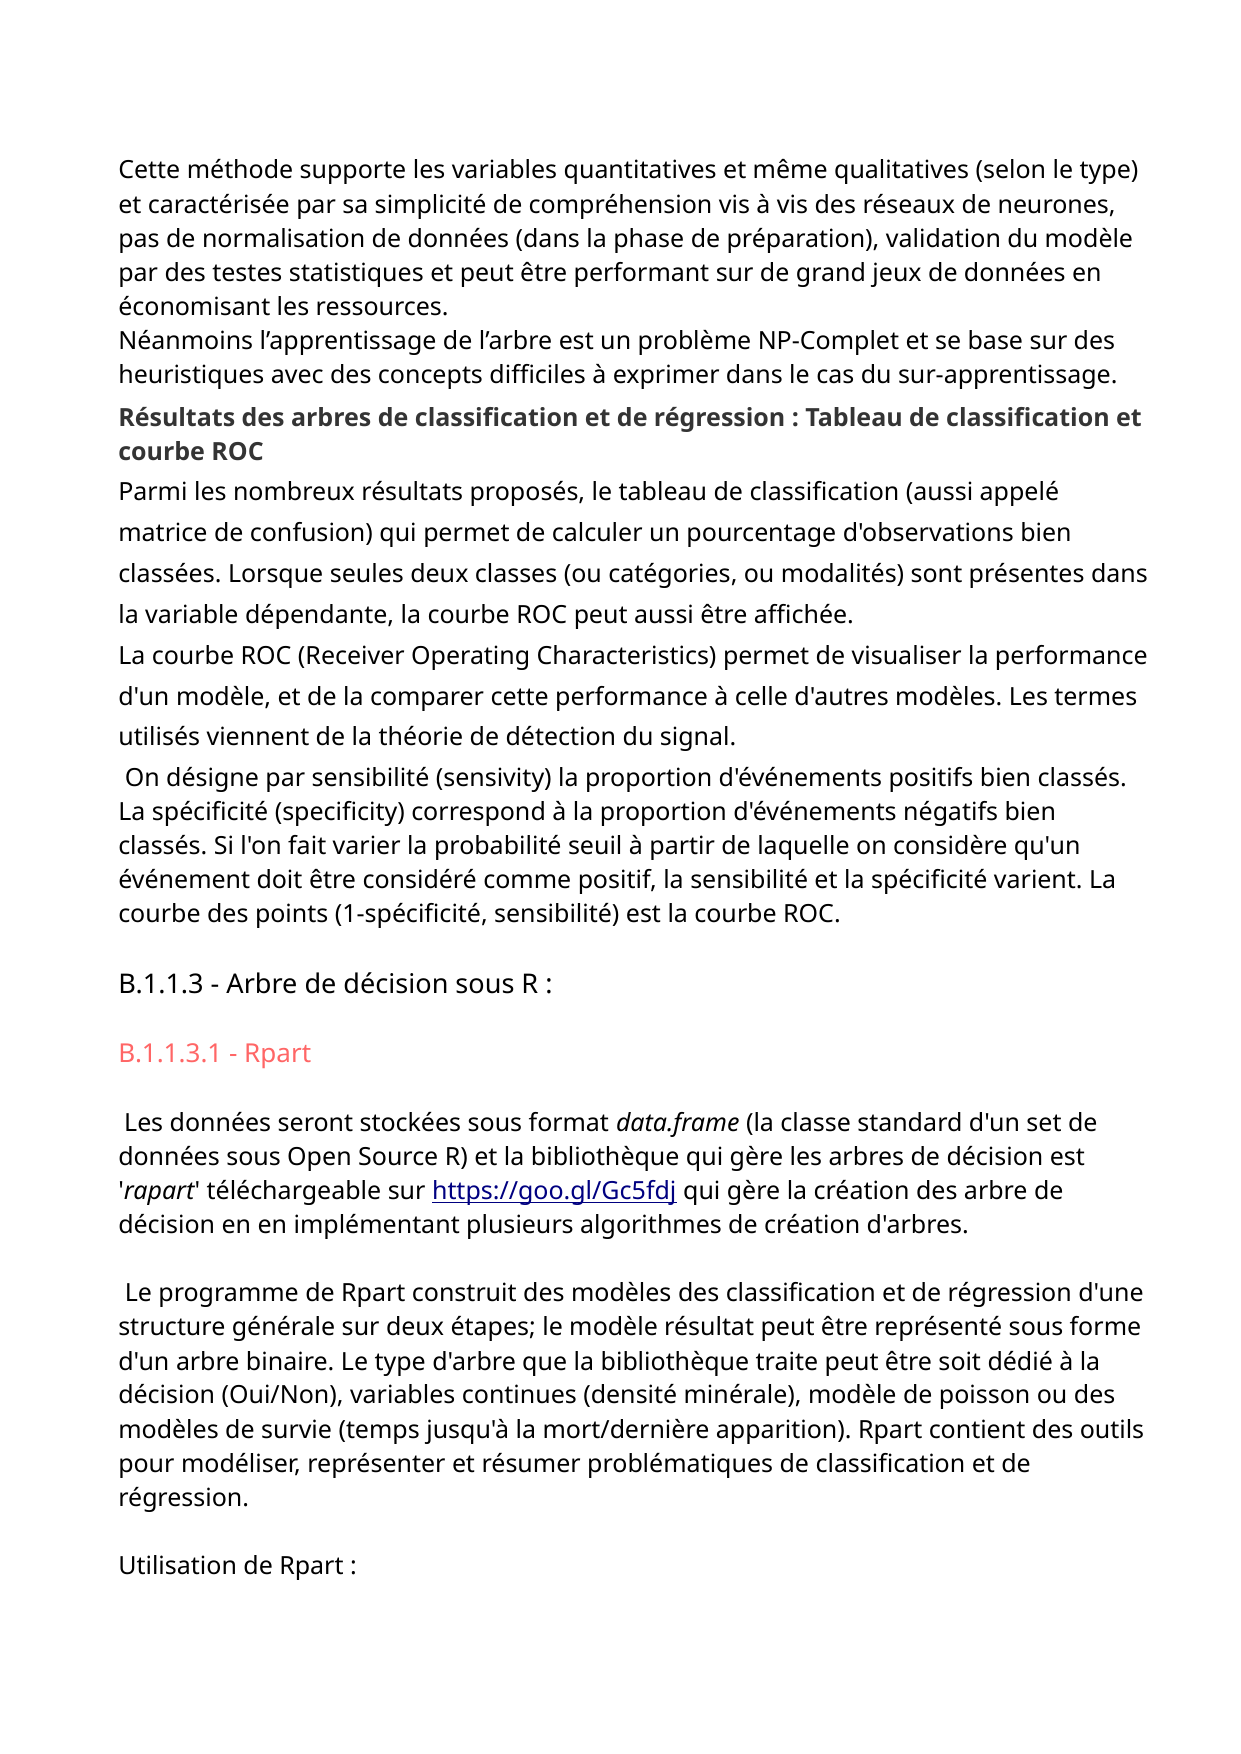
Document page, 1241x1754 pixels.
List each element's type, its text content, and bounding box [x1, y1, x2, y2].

text Cette méthode supporte les variables quantitatives et même qualitatives (selon le type) et caractérisée par sa simplicité de compréhension vis à vis des réseaux de neurones, pas de normalisation de données (dans la phase de préparation), validation du modèle par des testes statistiques et peut être performant sur de grand jeux de données en économisant les ressources. Néanmoins l’apprentissage de l’arbre est un problème NP-Complet et se base sur des heuristiques avec des concepts difficiles à exprimer dans le cas du sur-apprentissage. [118, 152, 1149, 391]
text Utilisation de Rpart : [118, 1547, 1149, 1582]
text On désigne par sensibilité (sensivity) la proportion d'événements positifs bien classés. La spécificité (specificity) correspond à la proportion d'événements négatifs bien classés. Si l'on fait varier la probabilité seuil à partir de laquelle on considère qu'un événement doit être considéré comme positif, la sensibilité et la spécificité varient. La courbe des points (1-spécificité, sensibilité) est la courbe ROC. [118, 760, 1149, 930]
text La courbe ROC (Receiver Operating Characteristics) permet de visualiser la performance d'un modèle, et de la comparer cette performance à celle d'autres modèles. Les termes utilisés viennent de la théorie de détection du signal. [118, 637, 1149, 753]
text Les données seront stockées sous format data.frame (la classe standard d'un set de données sous Open Source R) et la bibliothèque qui gère les arbres de décision est 'rapart' téléchargeable sur https://goo.gl/Gc5fdj qui gère la création des arbre de décision en en implémentant plusieurs algorithmes de création d'arbres. Le programme de Rpart construit des modèles des classification et de régression d'une structure générale sur deux étapes; le modèle résultat peut être représenté sous forme d'un arbre binaire. Le type d'arbre que la bibliothèque traite peut être soit dédié à la décision (Oui/Non), variables continues (densité minérale), modèle de poisson ou des modèles de survie (temps jusqu'à la mort/dernière apparition). Rpart contient des outils pour modéliser, représenter et résumer problématiques de classification et de régression. [118, 1105, 1149, 1513]
subtitle Résultats des arbres de classification et de régression : Tableau de classification et courbe ROC [118, 399, 1149, 467]
text Parmi les nombreux résultats proposés, le tableau de classification (aussi appelé matrice de confusion) qui permet de calculer un pourcentage d'observations bien classées. Lorsque seules deux classes (ou catégories, ou modalités) sont présentes dans la variable dépendante, la courbe ROC peut aussi être affichée. [118, 474, 1149, 631]
text B.1.1.3 - Arbre de décision sous R : [118, 964, 1149, 1001]
text B.1.1.3.1 - Rpart [118, 1035, 1149, 1071]
